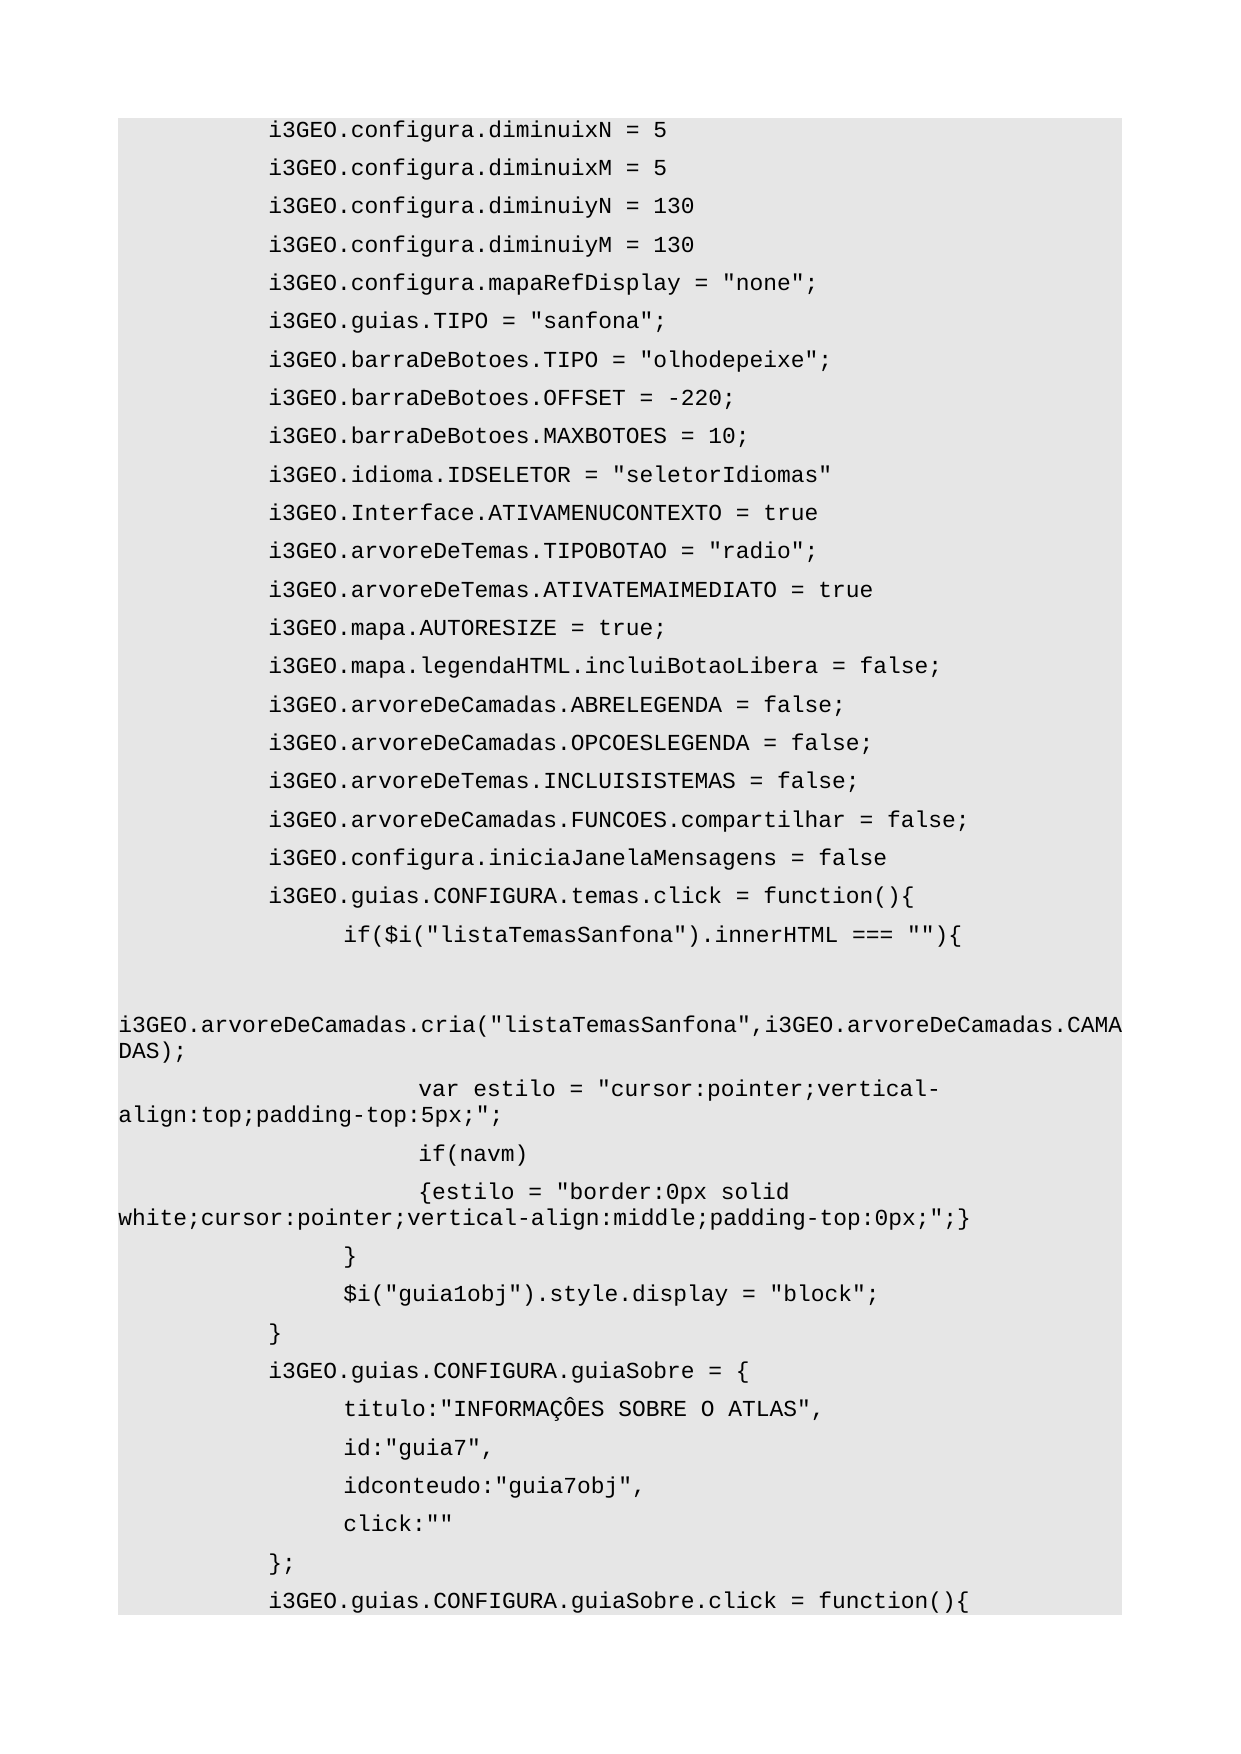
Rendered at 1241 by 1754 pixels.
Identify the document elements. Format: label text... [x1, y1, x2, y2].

text }; [118, 1551, 1122, 1577]
text i3GEO.guias.CONFIGURA.guiaSobre = { [118, 1359, 1122, 1385]
text i3GEO.configura.iniciaJanelaMensagens = false [118, 846, 1122, 872]
text if(navm) [118, 1142, 1122, 1168]
text } [118, 1244, 1122, 1270]
text i3GEO.barraDeBotoes.OFFSET = -220; [118, 386, 1122, 412]
text i3GEO.configura.diminuiyM = 130 [118, 233, 1122, 259]
text i3GEO.guias.CONFIGURA.temas.click = function(){ [118, 885, 1122, 911]
text i3GEO.barraDeBotoes.TIPO = "olhodepeixe"; [118, 348, 1122, 374]
text i3GEO.Interface.ATIVAMENUCONTEXTO = true [118, 501, 1122, 527]
text i3GEO.barraDeBotoes.MAXBOTOES = 10; [118, 425, 1122, 451]
text i3GEO.arvoreDeCamadas.FUNCOES.compartilhar = false; [118, 808, 1122, 834]
text if($i("listaTemasSanfona").innerHTML === ""){ [118, 923, 1122, 949]
text idconteudo:"guia7obj", [118, 1474, 1122, 1500]
text i3GEO.arvoreDeCamadas.ABRELEGENDA = false; [118, 693, 1122, 719]
text i3GEO.configura.diminuixN = 5 [118, 118, 1122, 144]
text {estilo = "border:0px solid white;cursor:pointer;vertical-align:middle;padding-top:0px;";} [118, 1180, 1122, 1232]
text i3GEO.mapa.legendaHTML.incluiBotaoLibera = false; [118, 655, 1122, 681]
text i3GEO.guias.CONFIGURA.guiaSobre.click = function(){ [118, 1589, 1122, 1615]
text titulo:"INFORMAÇÔES SOBRE O ATLAS", [118, 1398, 1122, 1424]
text var estilo = "cursor:pointer;vertical-align:top;padding-top:5px;"; [118, 1078, 1122, 1129]
text i3GEO.configura.mapaRefDisplay = "none"; [118, 271, 1122, 297]
text i3GEO.configura.diminuiyN = 130 [118, 195, 1122, 221]
text } [118, 1321, 1122, 1347]
text i3GEO.arvoreDeTemas.ATIVATEMAIMEDIATO = true [118, 578, 1122, 604]
text i3GEO.mapa.AUTORESIZE = true; [118, 616, 1122, 642]
text i3GEO.arvoreDeCamadas.OPCOESLEGENDA = false; [118, 731, 1122, 757]
text i3GEO.arvoreDeTemas.INCLUISISTEMAS = false; [118, 770, 1122, 796]
text i3GEO.arvoreDeTemas.TIPOBOTAO = "radio"; [118, 540, 1122, 566]
text i3GEO.idioma.IDSELETOR = "seletorIdiomas" [118, 463, 1122, 489]
text click:"" [118, 1513, 1122, 1539]
text i3GEO.guias.TIPO = "sanfona"; [118, 310, 1122, 336]
text id:"guia7", [118, 1436, 1122, 1462]
text i3GEO.arvoreDeCamadas.cria("listaTemasSanfona",i3GEO.arvoreDeCamadas.CAMADAS); [118, 961, 1122, 1065]
text i3GEO.configura.diminuixM = 5 [118, 156, 1122, 182]
text $i("guia1obj").style.display = "block"; [118, 1283, 1122, 1309]
